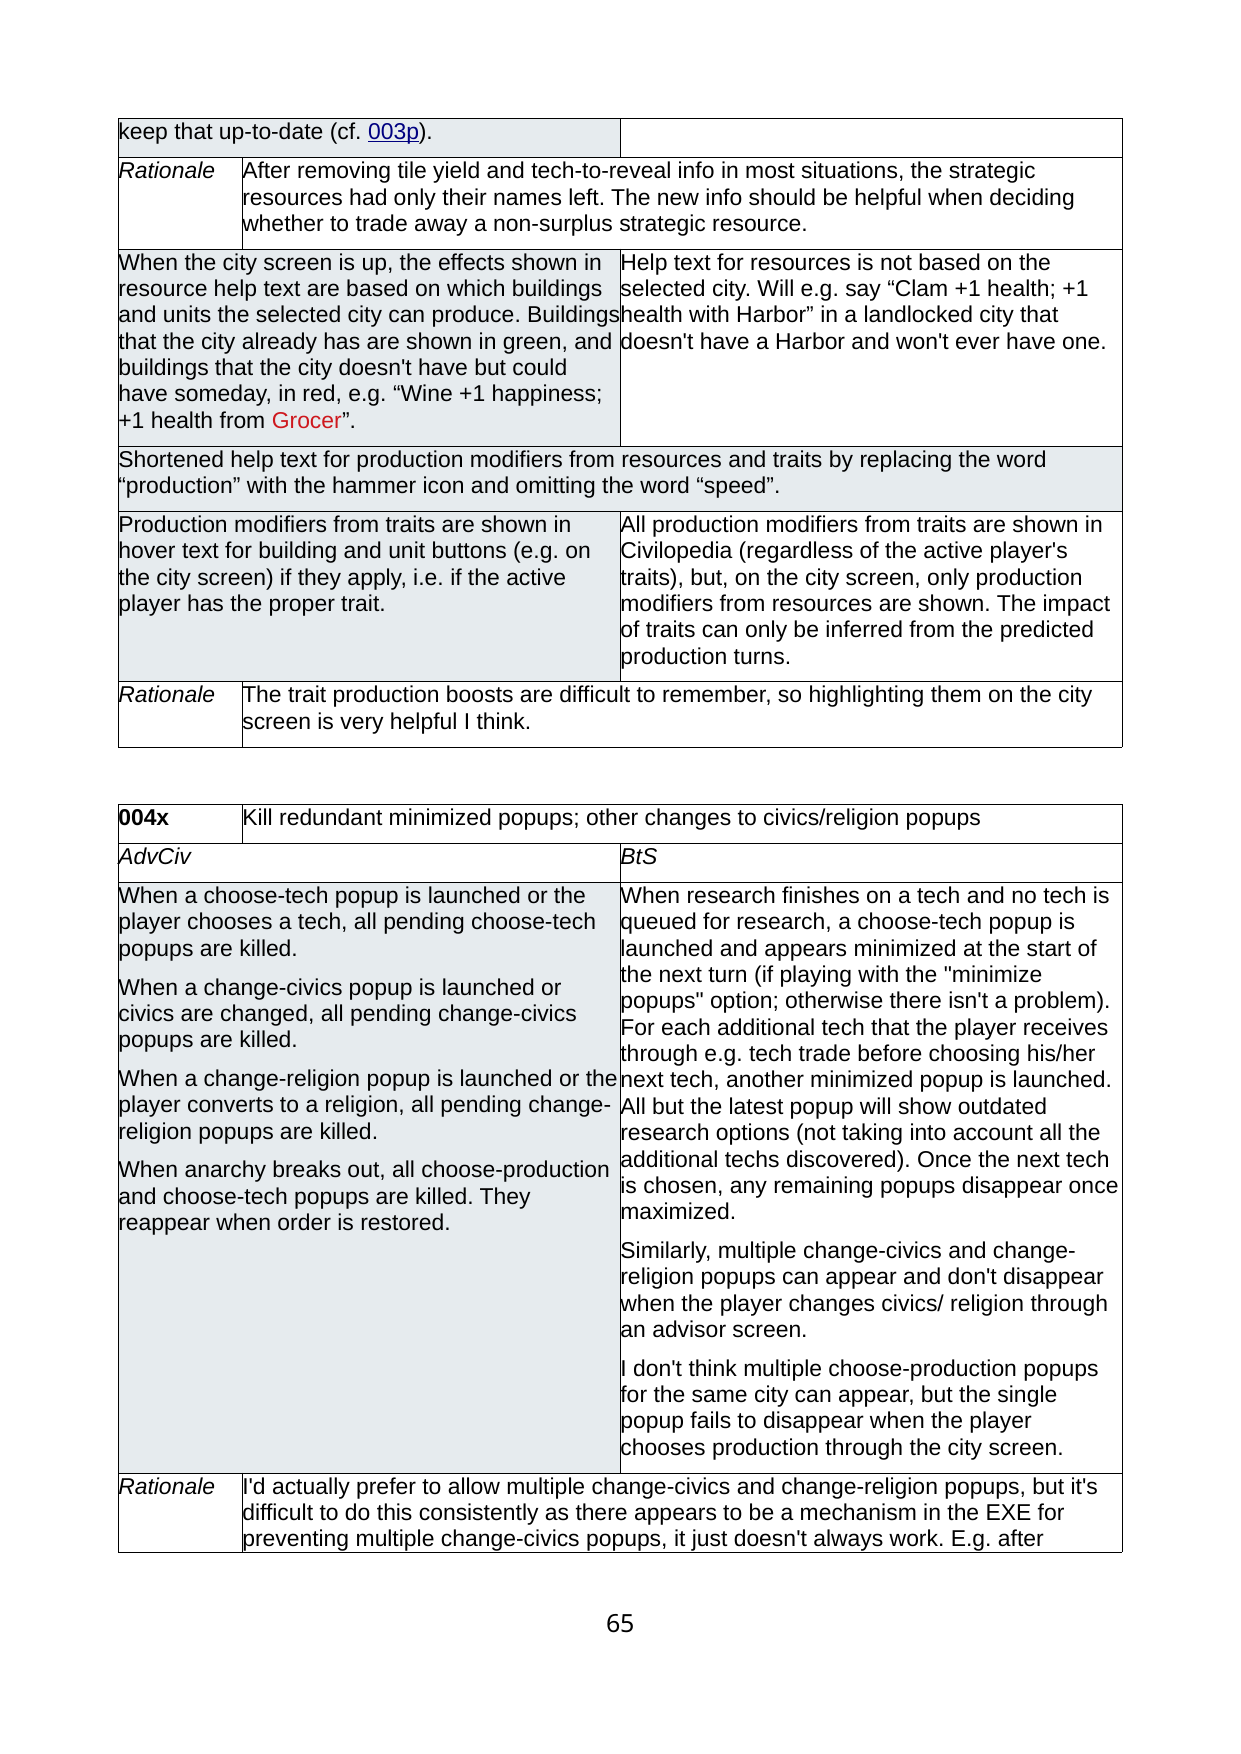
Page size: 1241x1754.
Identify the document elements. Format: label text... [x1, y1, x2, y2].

table_cell Rationale [119, 1474, 242, 1552]
table_cell After removing tile yield and tech-to-reveal info in most situations, the strategic resources had only their names left. The new info should be helpful when deciding whether to trade away a non-surplus strategic resource. [243, 158, 1122, 248]
table_cell The trait production boosts are difficult to remember, so highlighting them on the city screen is very helpful I think. [243, 682, 1122, 747]
table_cell BtS [621, 844, 1122, 882]
table_cell AdvCiv [119, 844, 620, 882]
table_header 004x [119, 805, 242, 843]
table_cell When the city screen is up, the effects shown in resource help text are based on which buildings and units the selected city can produce. Buildings that the city already has are shown in green, and buildings that the city doesn't have but could have someday, in red, e.g. “Wine +1 happiness; +1 health from Grocer”. [119, 250, 620, 446]
table_cell keep that up-to-date (cf. 003p). [119, 119, 620, 157]
table_cell Production modifiers from traits are shown in hover text for building and unit buttons (e.g. on the city screen) if they apply, i.e. if the active player has the proper trait. [119, 512, 620, 681]
table_cell I'd actually prefer to allow multiple change-civics and change-religion popups, but it's difficult to do this consistently as there appears to be a mechanism in the EXE for preventing multiple change-civics popups, it just doesn't always work. E.g. after [243, 1474, 1122, 1552]
table_cell Rationale [119, 158, 242, 248]
table_cell When a choose-tech popup is launched or the player chooses a tech, all pending choose-tech popups are killed. When a change-civics popup is launched or civics are changed, all pending change-civics popups are killed. When a change-religion popup is launched or the player converts to a religion, all pending change-religion popups are killed. When anarchy breaks out, all choose-production and choose-tech popups are killed. They reappear when order is restored. [119, 883, 620, 1473]
table_header Kill redundant minimized popups; other changes to civics/religion popups [243, 805, 1122, 843]
table_cell When research finishes on a tech and no tech is queued for research, a choose-tech popup is launched and appears minimized at the start of the next turn (if playing with the "minimize popups" option; otherwise there isn't a problem). For each additional tech that the player receives through e.g. tech trade before choosing his/her next tech, another minimized popup is launched. All but the latest popup will show outdated research options (not taking into account all the additional techs discovered). Once the next tech is chosen, any remaining popups disappear once maximized. Similarly, multiple change-civics and change-religion popups can appear and don't disappear when the player changes civics/ religion through an advisor screen. I don't think multiple choose-production popups for the same city can appear, but the single popup fails to disappear when the player chooses production through the city screen. [621, 883, 1122, 1473]
table_cell Help text for resources is not based on the selected city. Will e.g. say “Clam +1 health; +1 health with Harbor” in a landlocked city that doesn't have a Harbor and won't ever have one. [621, 250, 1122, 446]
table_cell Shortened help text for production modifiers from resources and traits by replacing the word “production” with the hammer icon and omitting the word “speed”. [119, 447, 1122, 511]
table_cell Rationale [119, 682, 242, 747]
table_cell [621, 119, 1122, 157]
table_cell All production modifiers from traits are shown in Civilopedia (regardless of the active player's traits), but, on the city screen, only production modifiers from resources are shown. The impact of traits can only be inferred from the predicted production turns. [621, 512, 1122, 681]
